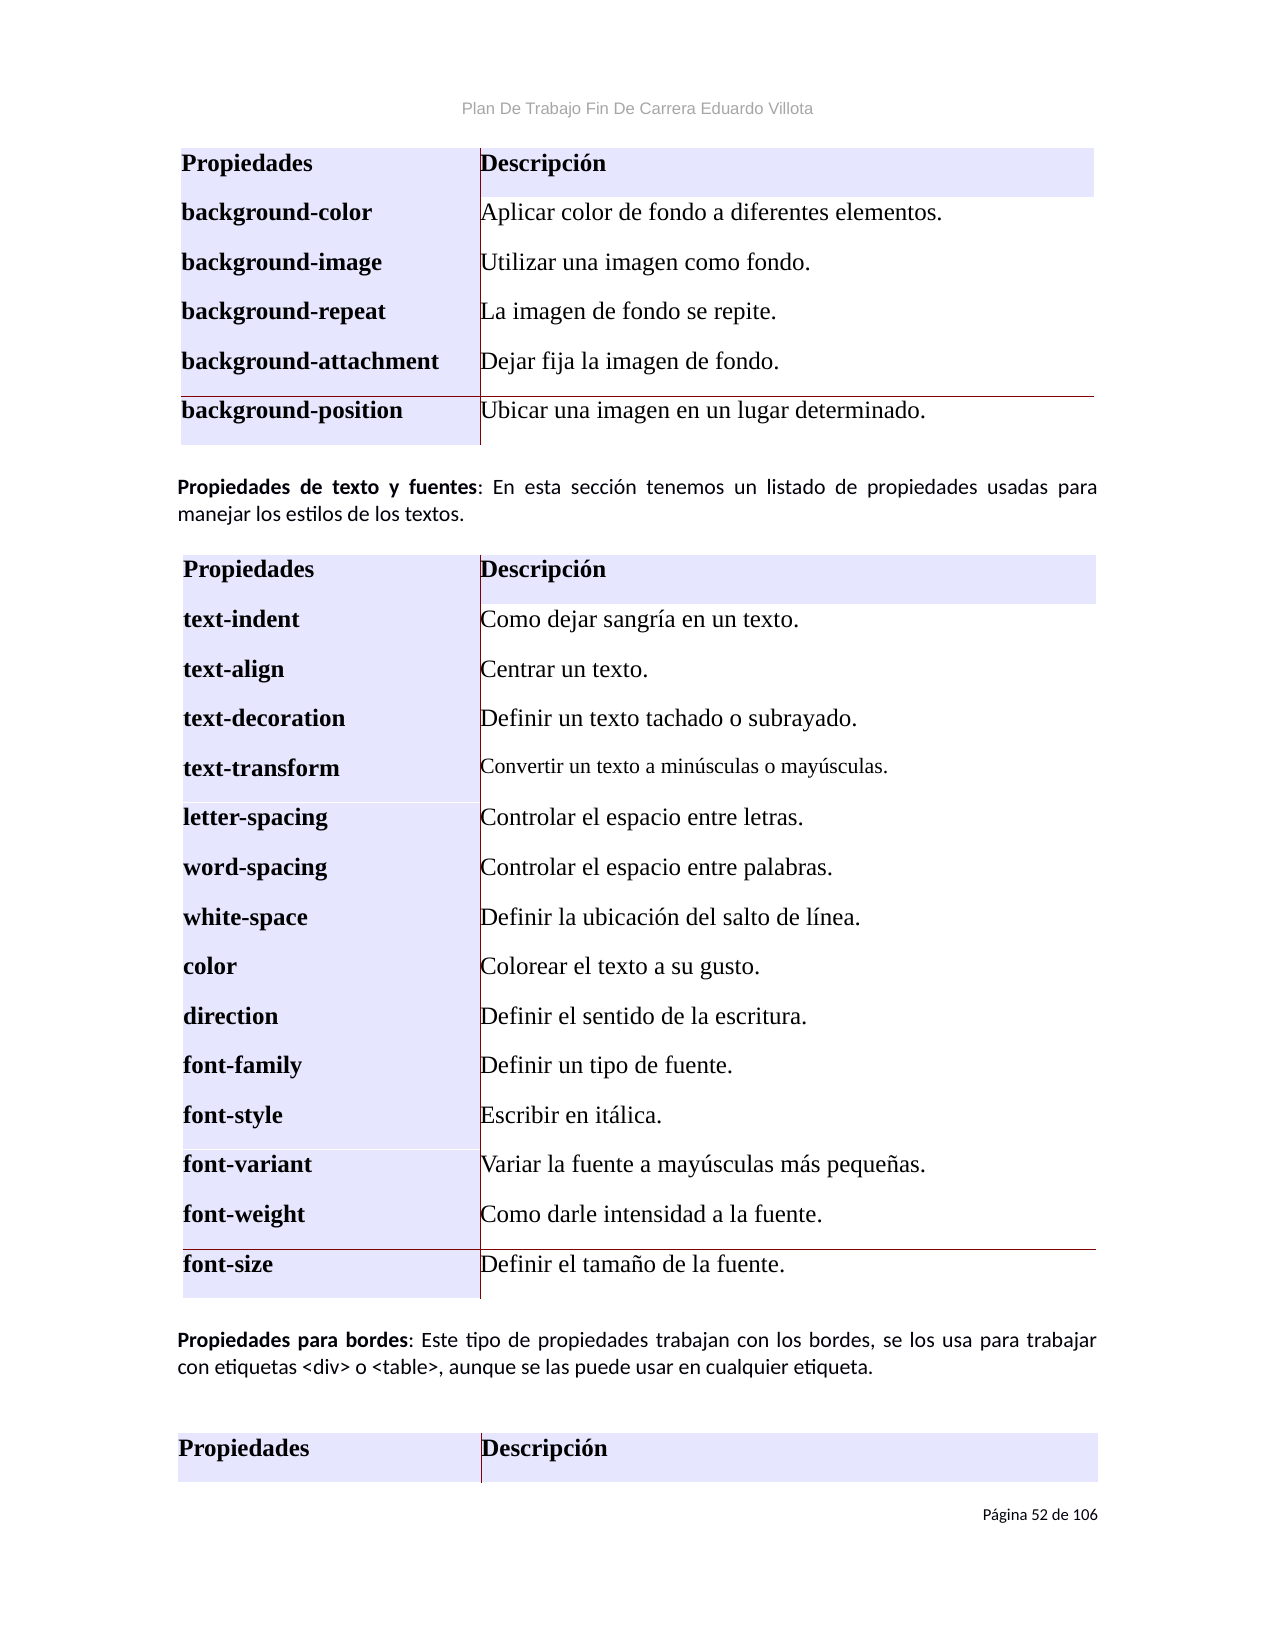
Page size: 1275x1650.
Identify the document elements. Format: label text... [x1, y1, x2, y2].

table_cell Definir un tipo de fuente. [481, 1050, 1096, 1100]
table_cell text-decoration [183, 703, 480, 753]
table_cell word-spacing [183, 852, 480, 902]
table_cell Ubicar una imagen en un lugar determinado. [481, 397, 1094, 445]
table_cell Dejar fija la imagen de fondo. [481, 346, 1094, 396]
table_cell background-position [181, 397, 480, 445]
table_cell font-size [183, 1250, 480, 1298]
table_header Descripción [481, 148, 1094, 197]
table_cell letter-spacing [183, 803, 480, 852]
table_cell font-weight [183, 1199, 480, 1249]
table_header Descripción [482, 1433, 1098, 1482]
table_cell background-attachment [181, 346, 480, 396]
table_cell Definir un texto tachado o subrayado. [481, 703, 1096, 753]
table_cell white-space [183, 902, 480, 951]
table_cell font-style [183, 1100, 480, 1149]
table_header Descripción [481, 555, 1096, 604]
table_cell background-image [181, 247, 480, 296]
table_cell text-transform [183, 753, 480, 802]
table_cell text-align [183, 654, 480, 703]
table_header Propiedades [181, 148, 480, 197]
table_cell Definir la ubicación del salto de línea. [481, 902, 1096, 951]
table_cell Como dejar sangría en un texto. [481, 604, 1096, 654]
table_cell font-family [183, 1050, 480, 1100]
text Propiedades para bordes: Este tipo de propiedades trabajan con los bordes, se los usa para trabajar con etiquetas <div> o <table>, aunque se las puede usar en cualquier etiqueta. [177, 1326, 1098, 1380]
table_cell Controlar el espacio entre palabras. [481, 852, 1096, 902]
table_cell Colorear el texto a su gusto. [481, 951, 1096, 1001]
table_cell color [183, 951, 480, 1001]
text Propiedades de texto y fuentes: En esta sección tenemos un listado de propiedades usadas para manejar los estilos de los textos. [177, 473, 1098, 527]
table_cell Escribir en itálica. [481, 1100, 1096, 1149]
table_cell Convertir un texto a minúsculas o mayúsculas. [481, 753, 1096, 802]
table_cell Variar la fuente a mayúsculas más pequeñas. [481, 1150, 1096, 1199]
table_cell background-color [181, 197, 480, 247]
table_cell direction [183, 1001, 480, 1050]
table_header Propiedades [178, 1433, 481, 1482]
table_cell Controlar el espacio entre letras. [481, 803, 1096, 852]
table_cell background-repeat [181, 296, 480, 346]
table_header Propiedades [183, 555, 480, 604]
table_cell La imagen de fondo se repite. [481, 296, 1094, 346]
table_cell Utilizar una imagen como fondo. [481, 247, 1094, 296]
table_cell font-variant [183, 1150, 480, 1199]
table_cell Definir el sentido de la escritura. [481, 1001, 1096, 1050]
table_cell Definir el tamaño de la fuente. [481, 1250, 1096, 1298]
table_cell Como darle intensidad a la fuente. [481, 1199, 1096, 1249]
table_cell Centrar un texto. [481, 654, 1096, 703]
table_cell text-indent [183, 604, 480, 654]
table_cell Aplicar color de fondo a diferentes elementos. [481, 197, 1094, 247]
